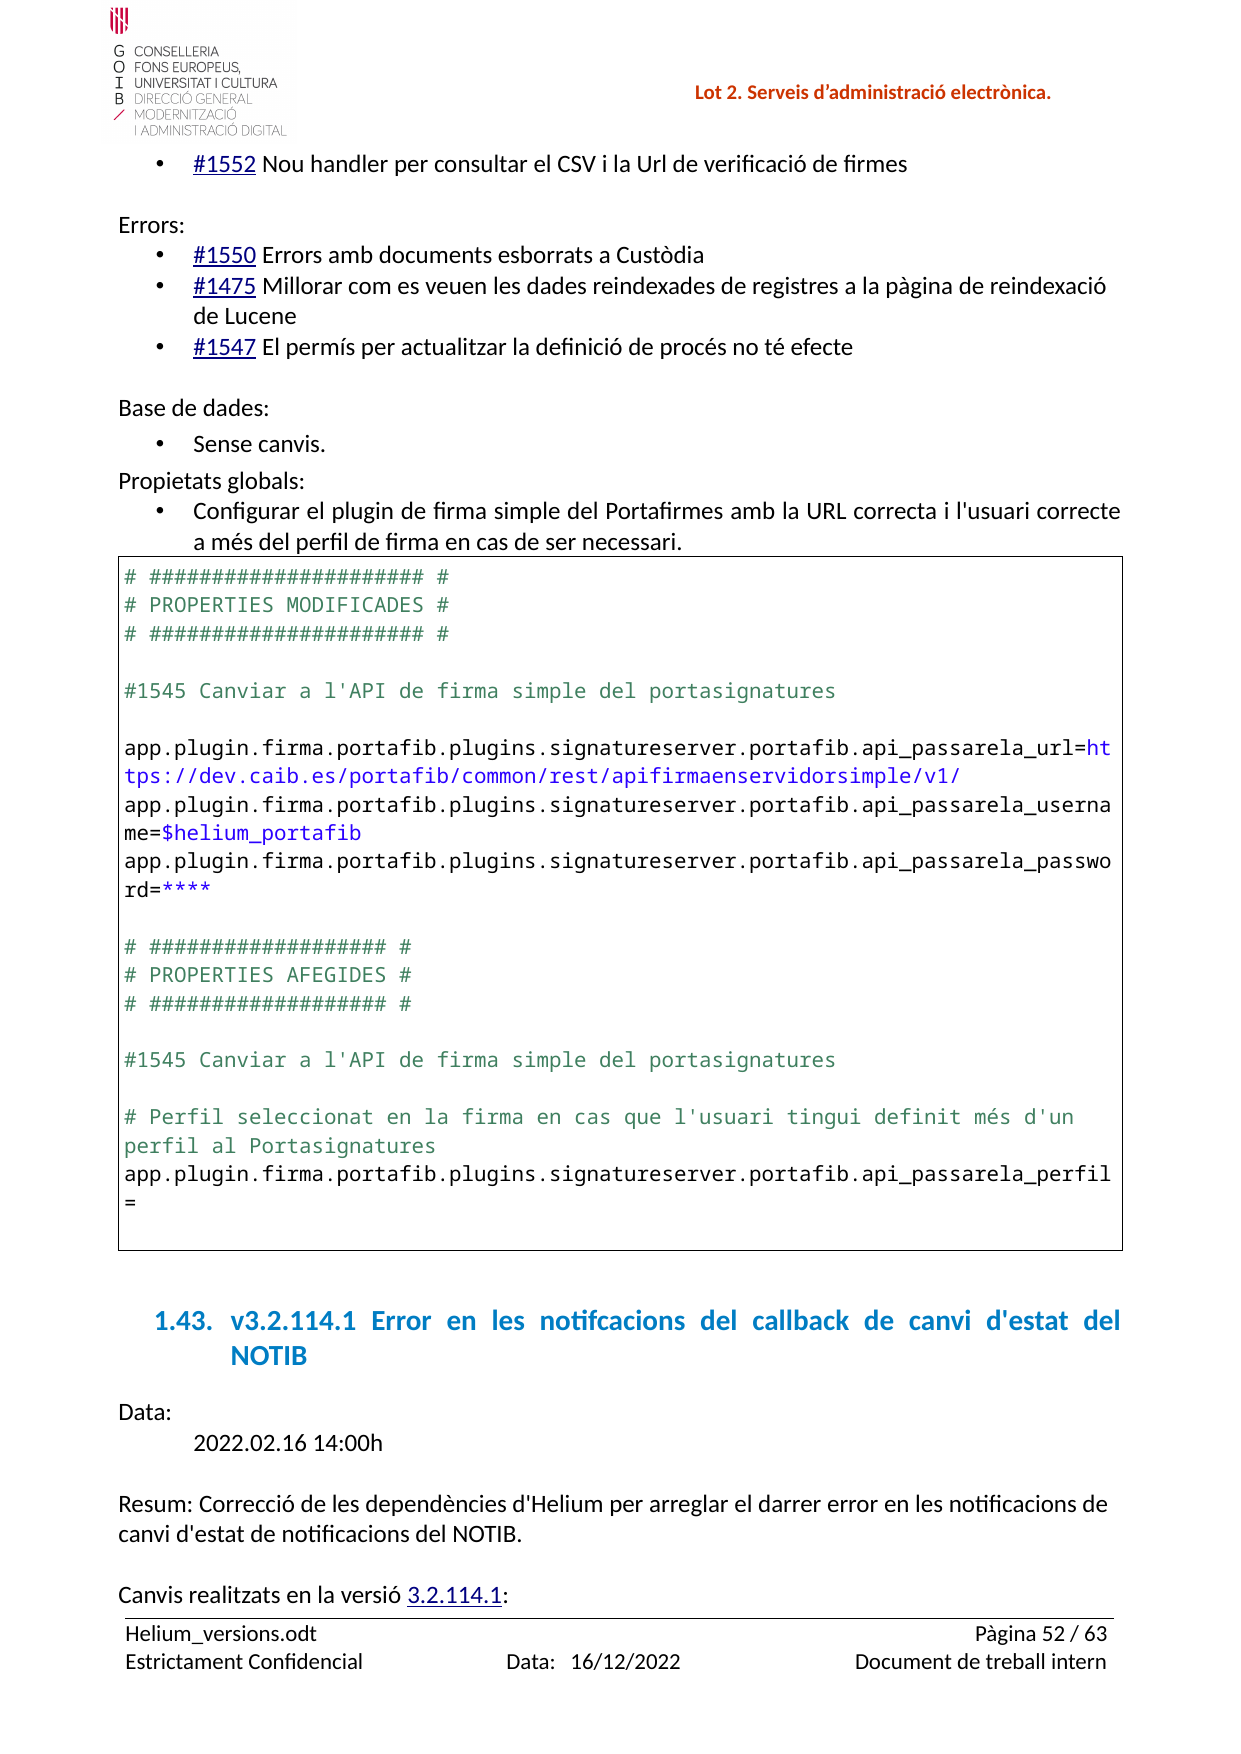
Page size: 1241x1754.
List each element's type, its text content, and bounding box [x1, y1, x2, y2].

list #1550 Errors amb documents esborrats a Custòdia [156, 239, 1122, 270]
text Canvis realitzats en la versió 3.2.114.1: [118, 1580, 1122, 1610]
subtitle v3.2.114.1 Error en les notifcacions del callback de canvi d'estat del NOTIB [153, 1302, 1122, 1373]
text Data: [118, 1397, 1122, 1427]
list Configurar el plugin de firma simple del Portafirmes amb la URL correcta i l'usuari correcte a més del perfil de firma en cas de ser necessari. [156, 495, 1122, 556]
list #1475 Millorar com es veuen les dades reindexades de registres a la pàgina de reindexació de Lucene [156, 270, 1122, 331]
text Propietats globals: [118, 465, 1122, 495]
text Resum: Correcció de les dependències d'Helium per arreglar el darrer error en les notificacions de canvi d'estat de notificacions del NOTIB. [118, 1488, 1122, 1549]
picture [100, 0, 297, 144]
list #1547 El permís per actualitzar la definició de procés no té efecte [156, 331, 1122, 361]
list Sense canvis. [156, 428, 1122, 459]
text Base de dades: [118, 392, 1122, 422]
text 2022.02.16 14:00h [118, 1427, 1122, 1458]
table_header # ###################### # # PROPERTIES MODIFICADES # # ###################### # #1545 Canviar a l'API de firma simple del portasignatures app.plugin.firma.portafib.plugins.signatureserver.portafib.api_passarela_url=https://dev.caib.es/portafib/common/rest/apifirmaenservidorsimple/v1/ app.plugin.firma.portafib.plugins.signatureserver.portafib.api_passarela_username=$helium_portafib app.plugin.firma.portafib.plugins.signatureserver.portafib.api_passarela_password=**** # ################### # # PROPERTIES AFEGIDES # # ################### # #1545 Canviar a l'API de firma simple del portasignatures # Perfil seleccionat en la firma en cas que l'usuari tingui definit més d'un perfil al Portasignatures app.plugin.firma.portafib.plugins.signatureserver.portafib.api_passarela_perfil= [119, 557, 1122, 1250]
text Errors: [118, 209, 1122, 239]
list #1552 Nou handler per consultar el CSV i la Url de verificació de firmes [156, 148, 1122, 178]
